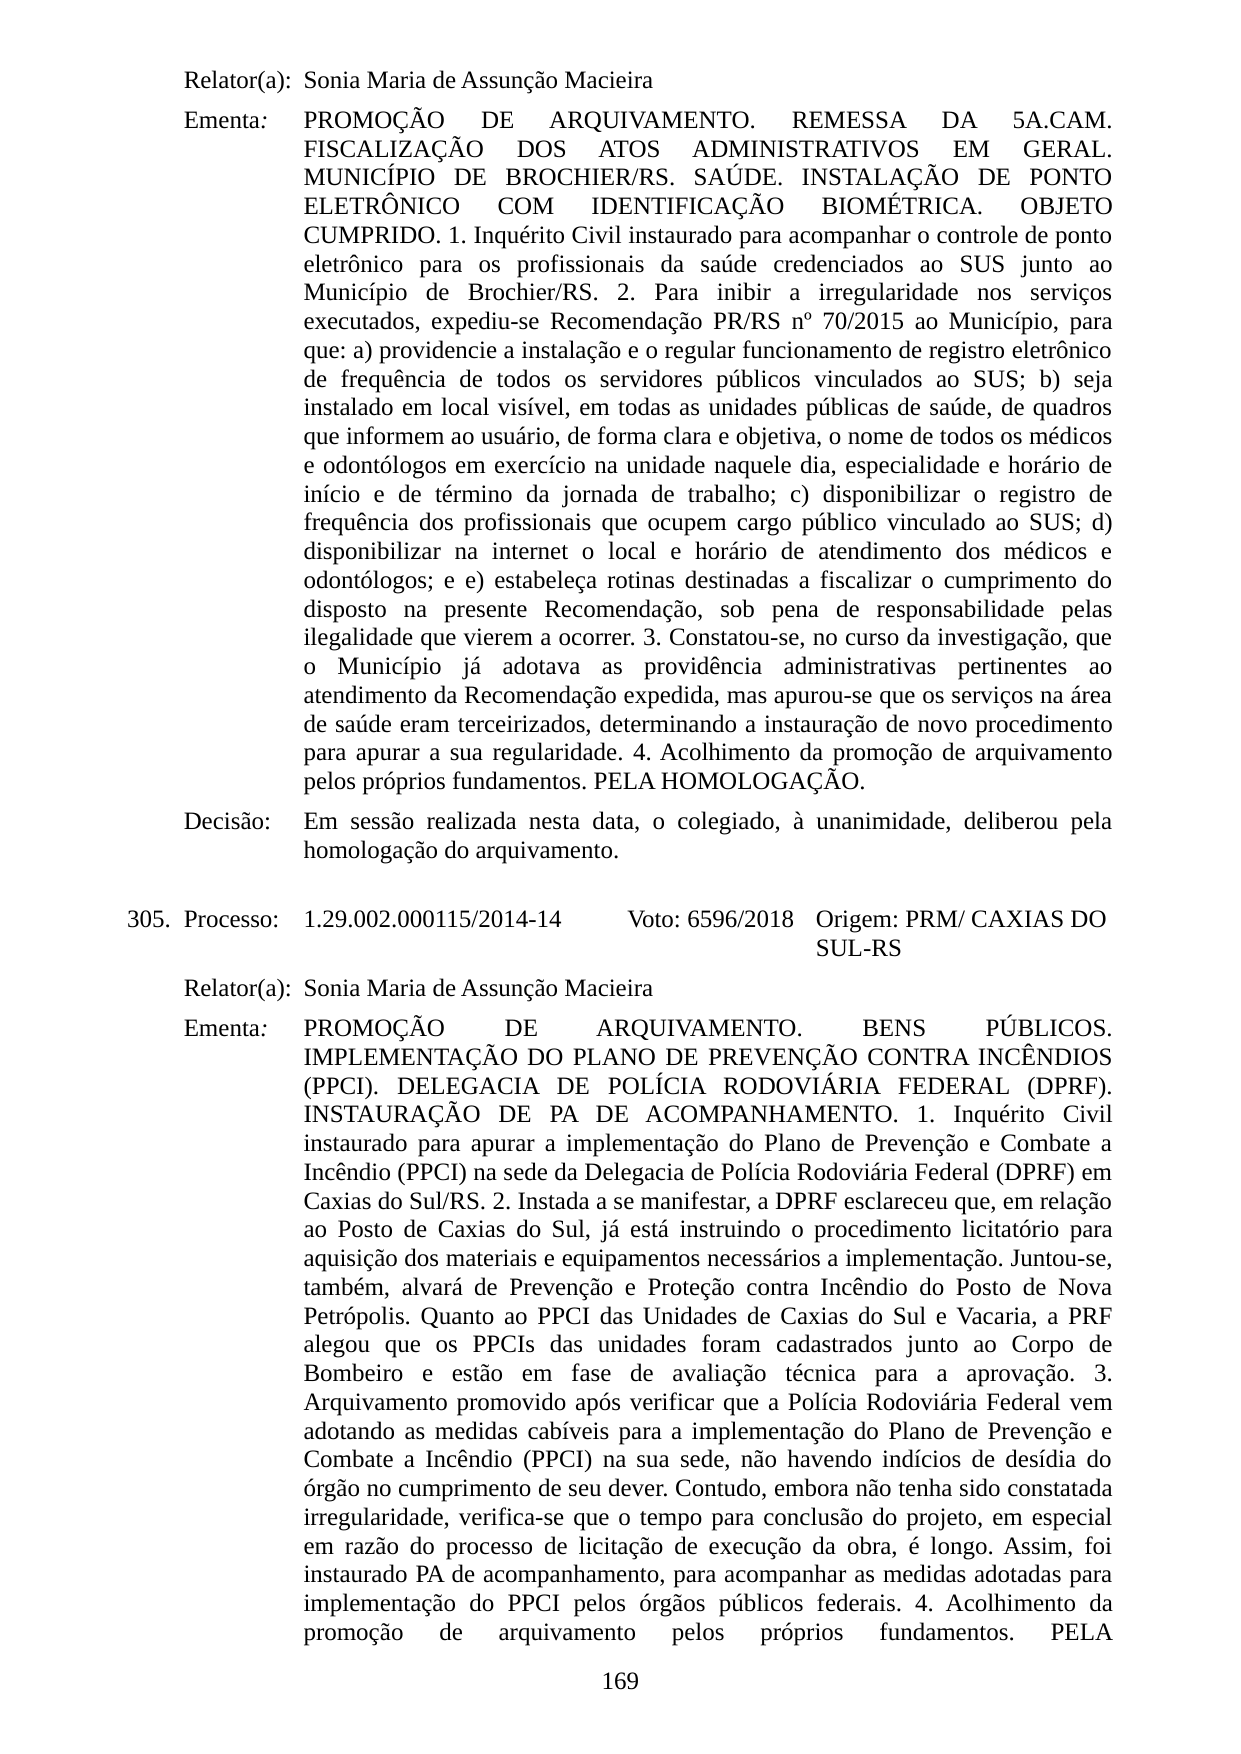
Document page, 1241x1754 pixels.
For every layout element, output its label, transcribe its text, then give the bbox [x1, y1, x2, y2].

table_header Voto: 6596/2018 [621, 899, 810, 967]
table_cell Ementa: [178, 1008, 298, 1652]
table_cell Ementa: [178, 99, 298, 801]
table_cell [121, 801, 178, 870]
table_header Origem: PRM/ CAXIAS DO SUL-RS [810, 899, 1119, 967]
table_cell [121, 99, 178, 801]
table_cell Sonia Maria de Assunção Macieira [298, 968, 1119, 1008]
table_header 1.29.002.000115/2014-14 [298, 899, 621, 967]
table_cell [121, 968, 178, 1008]
table_header 305. [121, 899, 178, 967]
table_cell Relator(a): [178, 59, 298, 99]
table_header Processo: [178, 899, 298, 967]
table_cell Sonia Maria de Assunção Macieira [298, 59, 1119, 99]
table_cell Em sessão realizada nesta data, o colegiado, à unanimidade, deliberou pela homologação do arquivamento. [298, 801, 1119, 870]
table_cell PROMOÇÃO DE ARQUIVAMENTO. BENS PÚBLICOS. IMPLEMENTAÇÃO DO PLANO DE PREVENÇÃO CONTRA INCÊNDIOS (PPCI). DELEGACIA DE POLÍCIA RODOVIÁRIA FEDERAL (DPRF). INSTAURAÇÃO DE PA DE ACOMPANHAMENTO. 1. Inquérito Civil instaurado para apurar a implementação do Plano de Prevenção e Combate a Incêndio (PPCI) na sede da Delegacia de Polícia Rodoviária Federal (DPRF) em Caxias do Sul/RS. 2. Instada a se manifestar, a DPRF esclareceu que, em relação ao Posto de Caxias do Sul, já está instruindo o procedimento licitatório para aquisição dos materiais e equipamentos necessários a implementação. Juntou-se, também, alvará de Prevenção e Proteção contra Incêndio do Posto de Nova Petrópolis. Quanto ao PPCI das Unidades de Caxias do Sul e Vacaria, a PRF alegou que os PPCIs das unidades foram cadastrados junto ao Corpo de Bombeiro e estão em fase de avaliação técnica para a aprovação. 3. Arquivamento promovido após verificar que a Polícia Rodoviária Federal vem adotando as medidas cabíveis para a implementação do Plano de Prevenção e Combate a Incêndio (PPCI) na sua sede, não havendo indícios de desídia do órgão no cumprimento de seu dever. Contudo, embora não tenha sido constatada irregularidade, verifica-se que o tempo para conclusão do projeto, em especial em razão do processo de licitação de execução da obra, é longo. Assim, foi instaurado PA de acompanhamento, para acompanhar as medidas adotadas para implementação do PPCI pelos órgãos públicos federais. 4. Acolhimento da promoção de arquivamento pelos próprios fundamentos. PELA [298, 1008, 1119, 1652]
table_cell PROMOÇÃO DE ARQUIVAMENTO. REMESSA DA 5A.CAM. FISCALIZAÇÃO DOS ATOS ADMINISTRATIVOS EM GERAL. MUNICÍPIO DE BROCHIER/RS. SAÚDE. INSTALAÇÃO DE PONTO ELETRÔNICO COM IDENTIFICAÇÃO BIOMÉTRICA. OBJETO CUMPRIDO. 1. Inquérito Civil instaurado para acompanhar o controle de ponto eletrônico para os profissionais da saúde credenciados ao SUS junto ao Município de Brochier/RS. 2. Para inibir a irregularidade nos serviços executados, expediu-se Recomendação PR/RS nº 70/2015 ao Município, para que: a) providencie a instalação e o regular funcionamento de registro eletrônico de frequência de todos os servidores públicos vinculados ao SUS; b) seja instalado em local visível, em todas as unidades públicas de saúde, de quadros que informem ao usuário, de forma clara e objetiva, o nome de todos os médicos e odontólogos em exercício na unidade naquele dia, especialidade e horário de início e de término da jornada de trabalho; c) disponibilizar o registro de frequência dos profissionais que ocupem cargo público vinculado ao SUS; d) disponibilizar na internet o local e horário de atendimento dos médicos e odontólogos; e e) estabeleça rotinas destinadas a fiscalizar o cumprimento do disposto na presente Recomendação, sob pena de responsabilidade pelas ilegalidade que vierem a ocorrer. 3. Constatou-se, no curso da investigação, que o Município já adotava as providência administrativas pertinentes ao atendimento da Recomendação expedida, mas apurou-se que os serviços na área de saúde eram terceirizados, determinando a instauração de novo procedimento para apurar a sua regularidade. 4. Acolhimento da promoção de arquivamento pelos próprios fundamentos. PELA HOMOLOGAÇÃO. [298, 99, 1119, 801]
table_cell [121, 1008, 178, 1652]
table_cell [121, 59, 178, 99]
table_cell Relator(a): [178, 968, 298, 1008]
table_cell Decisão: [178, 801, 298, 870]
